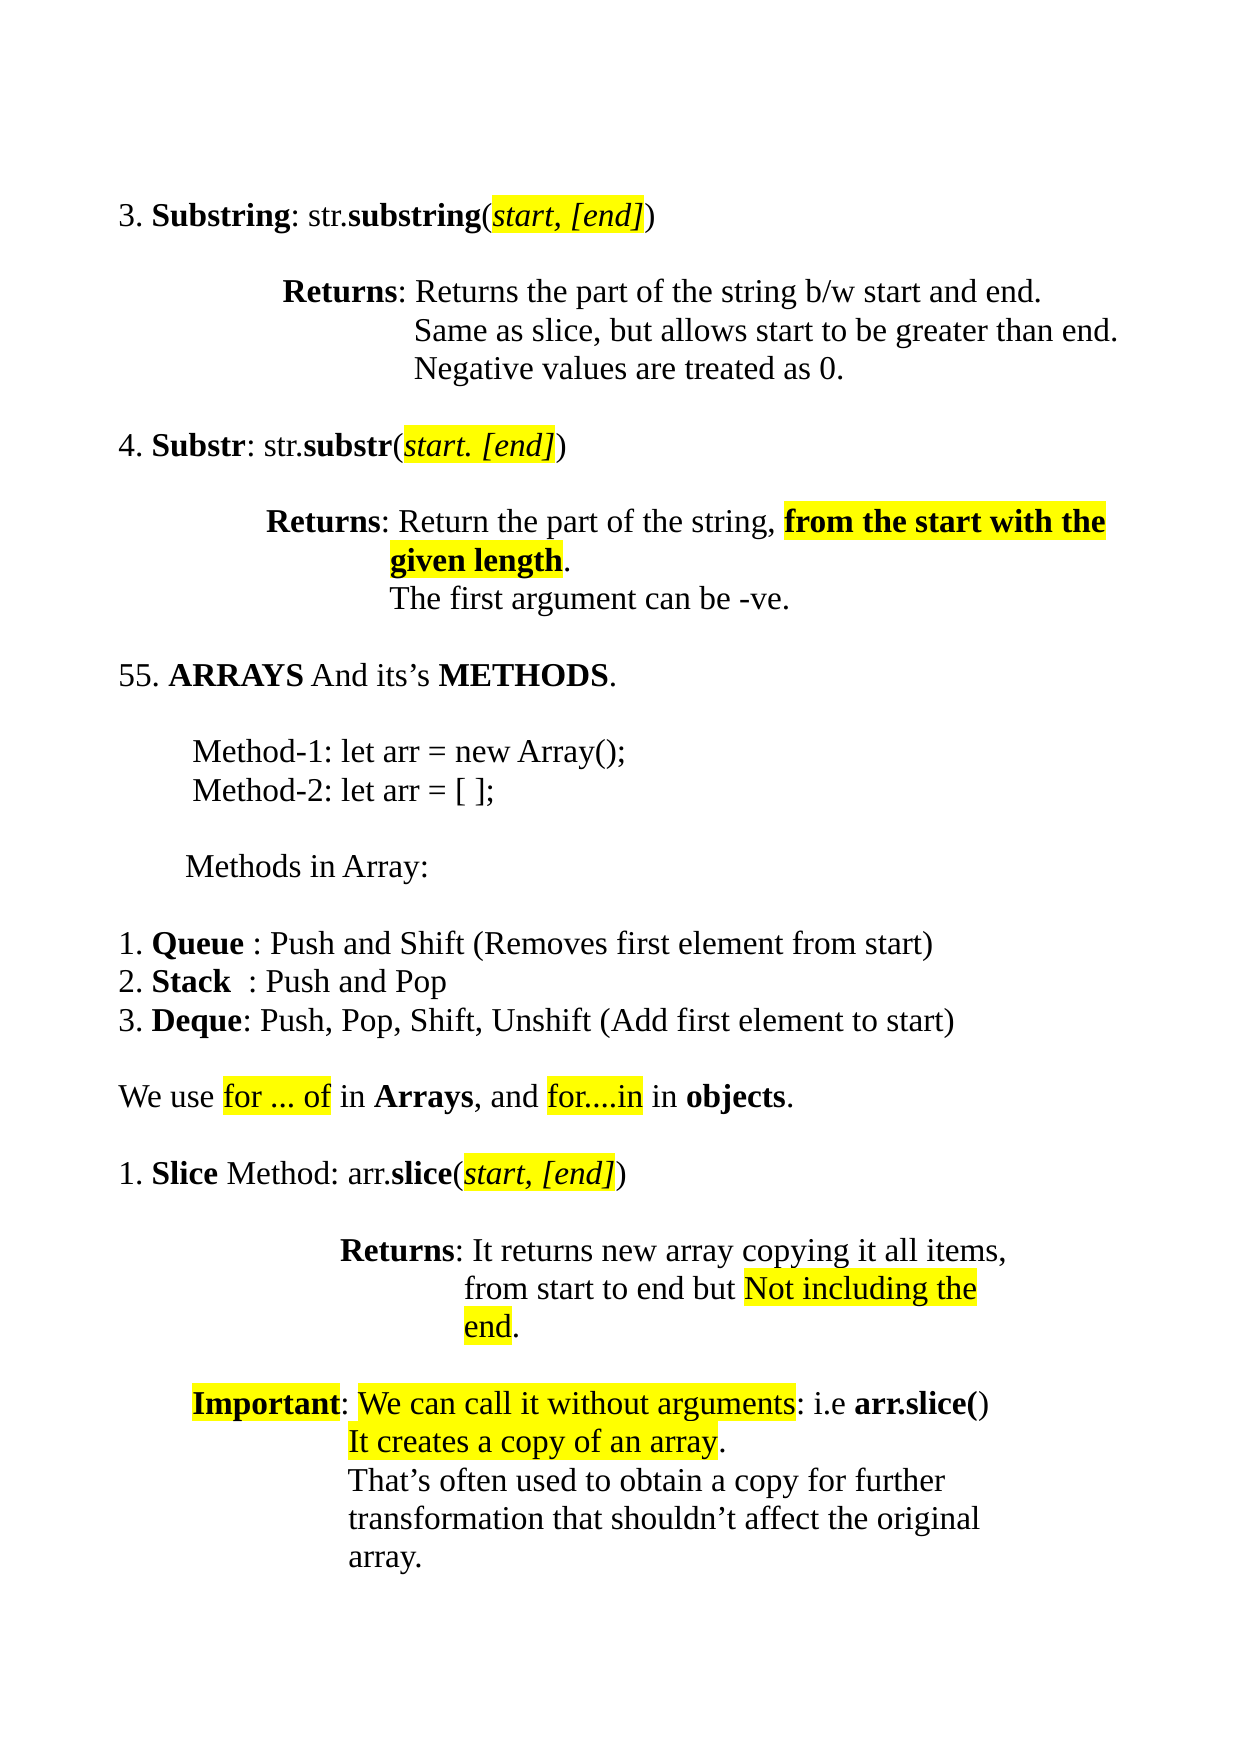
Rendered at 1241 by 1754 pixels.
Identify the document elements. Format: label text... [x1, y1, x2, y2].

text 4. Substr: str.substr(start. [end]) [118, 425, 1122, 463]
text Important: We can call it without arguments: i.e arr.slice() [118, 1383, 1122, 1421]
text 3. Deque: Push, Pop, Shift, Unshift (Add first element to start) [118, 1000, 1122, 1038]
text 55. ARRAYS And its’s METHODS. [118, 655, 1122, 693]
text Method-1: let arr = new Array(); [118, 731, 1122, 770]
text 3. Substring: str.substring(start, [end]) [118, 195, 1122, 233]
text Returns: Returns the part of the string b/w start and end. [118, 271, 1122, 310]
text Negative values are treated as 0. [118, 348, 1122, 386]
text Methods in Array: [118, 846, 1122, 885]
text Returns: Return the part of the string, from the start with the [118, 501, 1122, 540]
text Same as slice, but allows start to be greater than end. [118, 310, 1122, 348]
text It creates a copy of an array. [118, 1421, 1122, 1460]
text from start to end but Not including the [118, 1268, 1122, 1306]
text The first argument can be -ve. [118, 578, 1122, 616]
text given length. [118, 540, 1122, 578]
text 1. Slice Method: arr.slice(start, [end]) [118, 1153, 1122, 1191]
text Returns: It returns new array copying it all items, [118, 1230, 1122, 1268]
text array. [118, 1536, 1122, 1575]
text 1. Queue : Push and Shift (Removes first element from start) [118, 923, 1122, 961]
text Method-2: let arr = [ ]; [118, 770, 1122, 808]
text transformation that shouldn’t affect the original [118, 1498, 1122, 1536]
text We use for ... of in Arrays, and for....in in objects. [118, 1076, 1122, 1115]
text 2. Stack : Push and Pop [118, 961, 1122, 1000]
text end. [118, 1306, 1122, 1345]
text That’s often used to obtain a copy for further [118, 1460, 1122, 1498]
